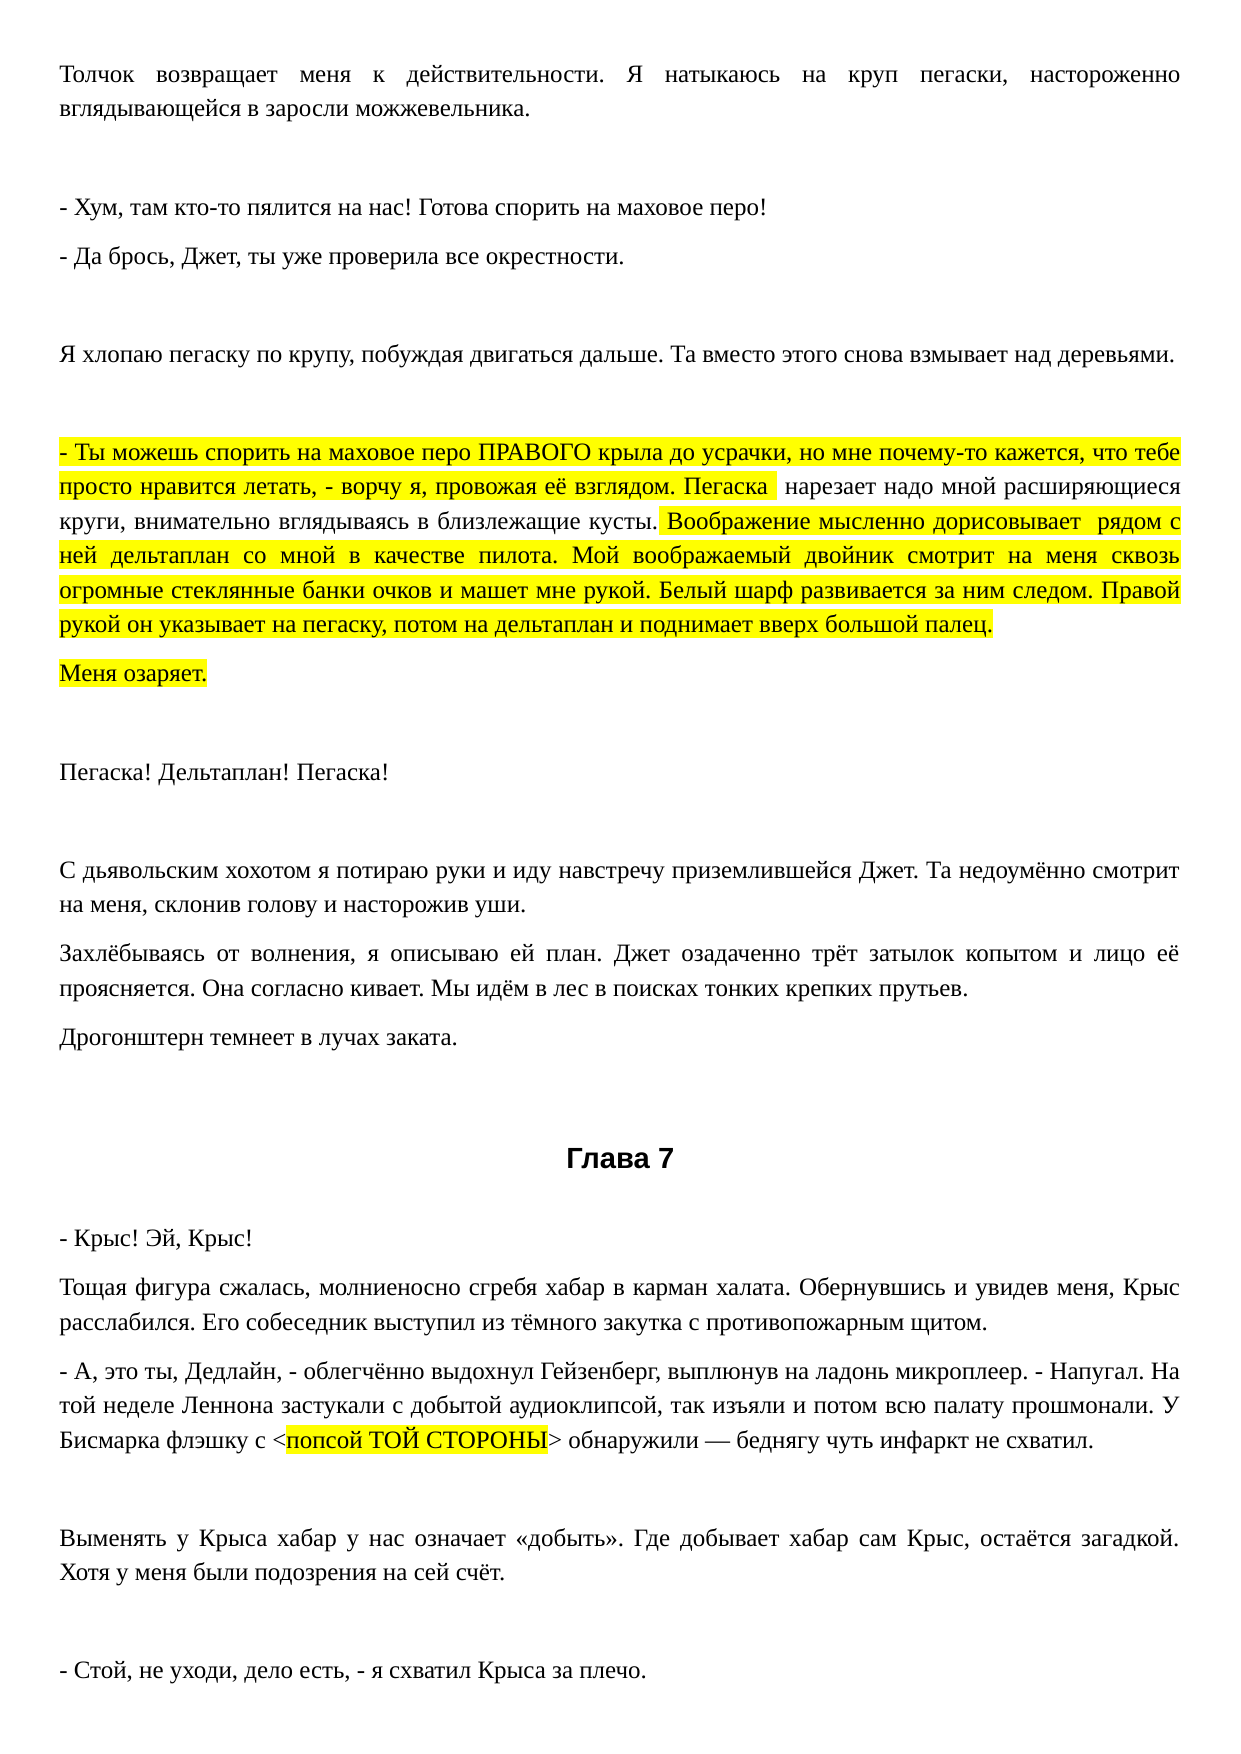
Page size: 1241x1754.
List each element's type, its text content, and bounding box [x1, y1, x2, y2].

text Пегаска! Дельтаплан! Пегаска! [59, 757, 1181, 785]
text Я хлопаю пегаску по крупу, побуждая двигаться дальше. Та вместо этого снова взмывает над деревьями. [59, 339, 1181, 368]
text - Да брось, Джет, ты уже проверила все окрестности. [59, 241, 1181, 269]
text Захлёбываясь от волнения, я описываю ей план. Джет озадаченно трёт затылок копытом и лицо её проясняется. Она согласно кивает. Мы идём в лес в поисках тонких крепких прутьев. [59, 938, 1181, 1001]
text Толчок возвращает меня к действительности. Я натыкаюсь на круп пегаски, настороженно вглядывающейся в заросли можжевельника. [59, 59, 1181, 122]
text С дьявольским хохотом я потираю руки и иду навстречу приземлившейся Джет. Та недоумённо смотрит на меня, склонив голову и насторожив уши. [59, 855, 1181, 918]
text - Стой, не уходи, дело есть, - я схватил Крыса за плечо. [59, 1656, 1181, 1684]
text - Хум, там кто-то пялится на нас! Готова спорить на маховое перо! [59, 192, 1181, 220]
subtitle Глава 7 [59, 1141, 1181, 1174]
text - Крыс! Эй, Крыс! [59, 1223, 1181, 1252]
text Дрогонштерн темнеет в лучах заката. [59, 1022, 1181, 1051]
text - А, это ты, Дедлайн, - облегчённо выдохнул Гейзенберг, выплюнув на ладонь микроплеер. - Напугал. На той неделе Леннона застукали с добытой аудиоклипсой, так изъяли и потом всю палату прошмонали. У Бисмарка флэшку с <попсой ТОЙ СТОРОНЫ> обнаружили — беднягу чуть инфаркт не схватил. [59, 1356, 1181, 1454]
text Выменять у Крыса хабар у нас означает «добыть». Где добывает хабар сам Крыс, остаётся загадкой. Хотя у меня были подозрения на сей счёт. [59, 1523, 1181, 1586]
text Меня озаряет. [59, 658, 1181, 687]
text Тощая фигура сжалась, молниеносно сгребя хабар в карман халата. Обернувшись и увидев меня, Крыс расслабился. Его собеседник выступил из тёмного закутка с противопожарным щитом. [59, 1272, 1181, 1336]
text - Ты можешь спорить на маховое перо ПРАВОГО крыла до усрачки, но мне почему-то кажется, что тебе просто нравится летать, - ворчу я, провожая её взглядом. Пегаска нарезает надо мной расширяющиеся круги, внимательно вглядываясь в близлежащие кусты. Воображение мысленно дорисовывает рядом с ней дельтаплан со мной в качестве пилота. Мой воображаемый двойник смотрит на меня сквозь огромные стеклянные банки очков и машет мне рукой. Белый шарф развивается за ним следом. Правой рукой он указывает на пегаску, потом на дельтаплан и поднимает вверх большой палец. [59, 437, 1181, 638]
